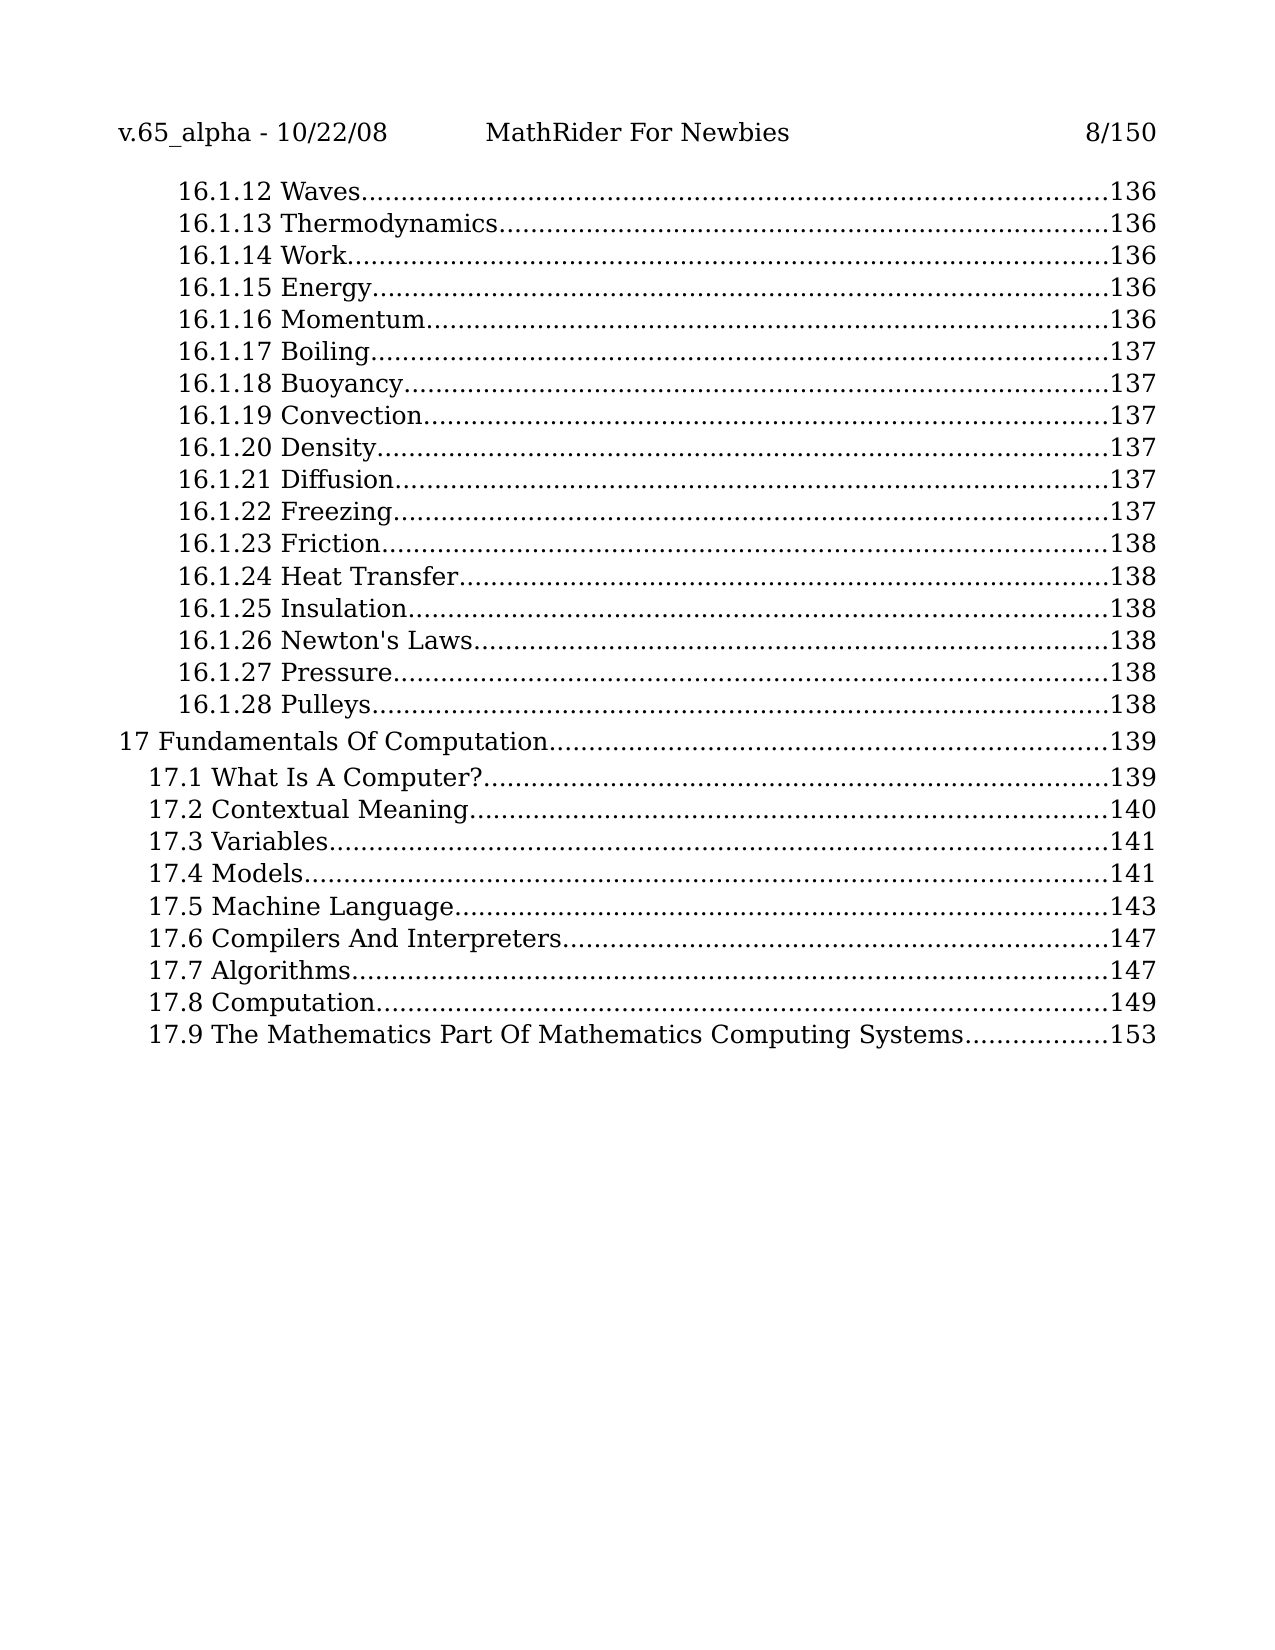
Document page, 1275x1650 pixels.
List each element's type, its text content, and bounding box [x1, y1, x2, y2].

text 16.1.22 Freezing 137 [177, 498, 1157, 527]
text 17.3 Variables 141 [148, 828, 1157, 857]
text 16.1.14 Work 136 [177, 241, 1157, 270]
text 16.1.27 Pressure 138 [177, 658, 1157, 687]
text 16.1.13 Thermodynamics 136 [177, 209, 1157, 238]
text 16.1.16 Momentum 136 [177, 305, 1157, 334]
text 17.1 What Is A Computer? 139 [148, 763, 1157, 793]
text 17.4 Models 141 [148, 860, 1157, 889]
text 17.6 Compilers And Interpreters 147 [148, 924, 1157, 953]
text 17 Fundamentals Of Computation 139 [118, 727, 1157, 756]
text 16.1.21 Diffusion 137 [177, 466, 1157, 495]
text 16.1.23 Friction 138 [177, 530, 1157, 559]
text 16.1.17 Boiling 137 [177, 337, 1157, 366]
text 16.1.24 Heat Transfer 138 [177, 562, 1157, 591]
text 16.1.26 Newton's Laws 138 [177, 626, 1157, 655]
text 16.1.28 Pulleys 138 [177, 690, 1157, 719]
text 16.1.12 Waves 136 [177, 177, 1157, 206]
text 16.1.20 Density 137 [177, 433, 1157, 463]
text 17.7 Algorithms 147 [148, 956, 1157, 985]
text 17.9 The Mathematics Part Of Mathematics Computing Systems 153 [148, 1020, 1157, 1049]
text 16.1.15 Energy 136 [177, 273, 1157, 302]
text 17.2 Contextual Meaning 140 [148, 796, 1157, 825]
text 17.5 Machine Language 143 [148, 892, 1157, 921]
text 16.1.25 Insulation 138 [177, 594, 1157, 623]
text 16.1.19 Convection 137 [177, 401, 1157, 431]
text 16.1.18 Buoyancy 137 [177, 369, 1157, 398]
text 17.8 Computation 149 [148, 988, 1157, 1017]
